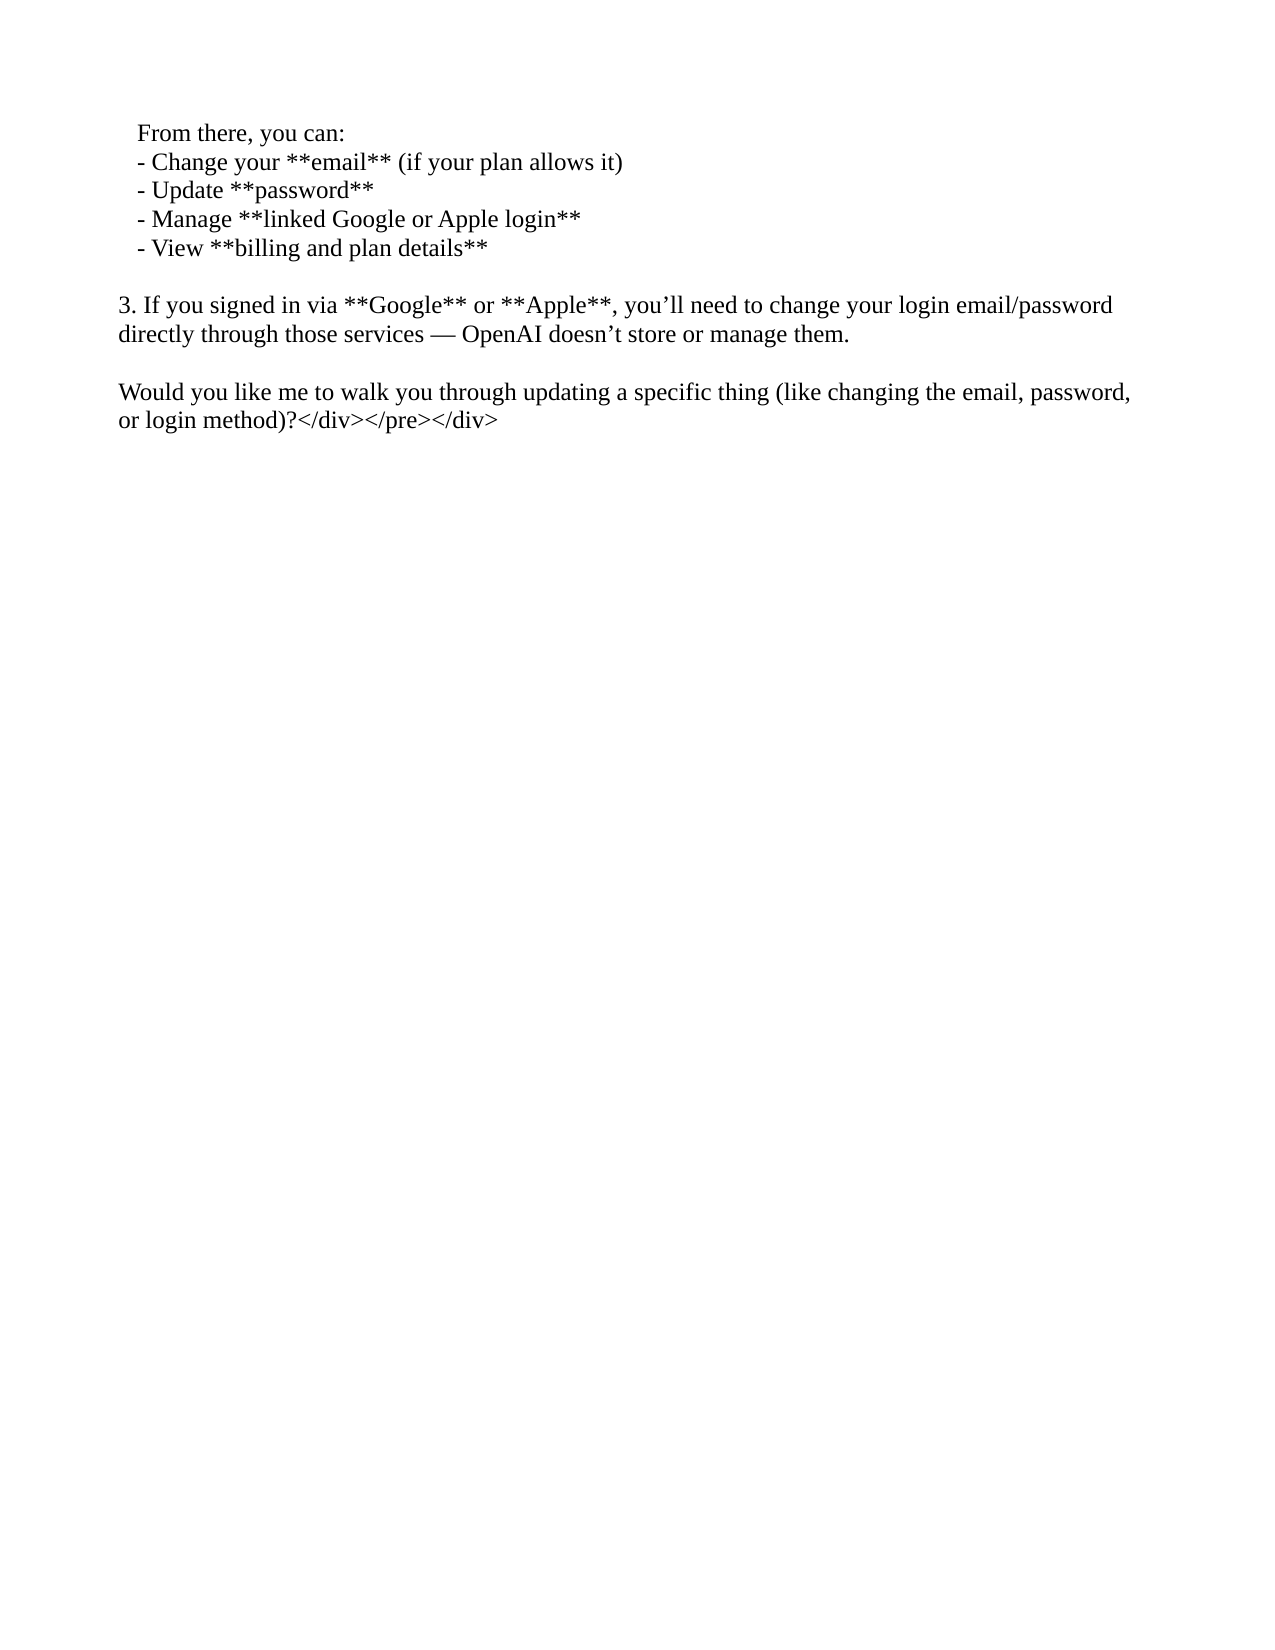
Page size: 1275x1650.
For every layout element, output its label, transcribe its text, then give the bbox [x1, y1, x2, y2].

text - View **billing and plan details** [118, 233, 1157, 262]
text Would you like me to walk you through updating a specific thing (like changing the email, password, or login method)?</div></pre></div> [118, 377, 1157, 434]
text - Change your **email** (if your plan allows it) [118, 147, 1157, 176]
text - Manage **linked Google or Apple login** [118, 204, 1157, 233]
text 3. If you signed in via **Google** or **Apple**, you’ll need to change your login email/password directly through those services — OpenAI doesn’t store or manage them. [118, 291, 1157, 348]
text From there, you can: [118, 118, 1157, 147]
text - Update **password** [118, 176, 1157, 204]
